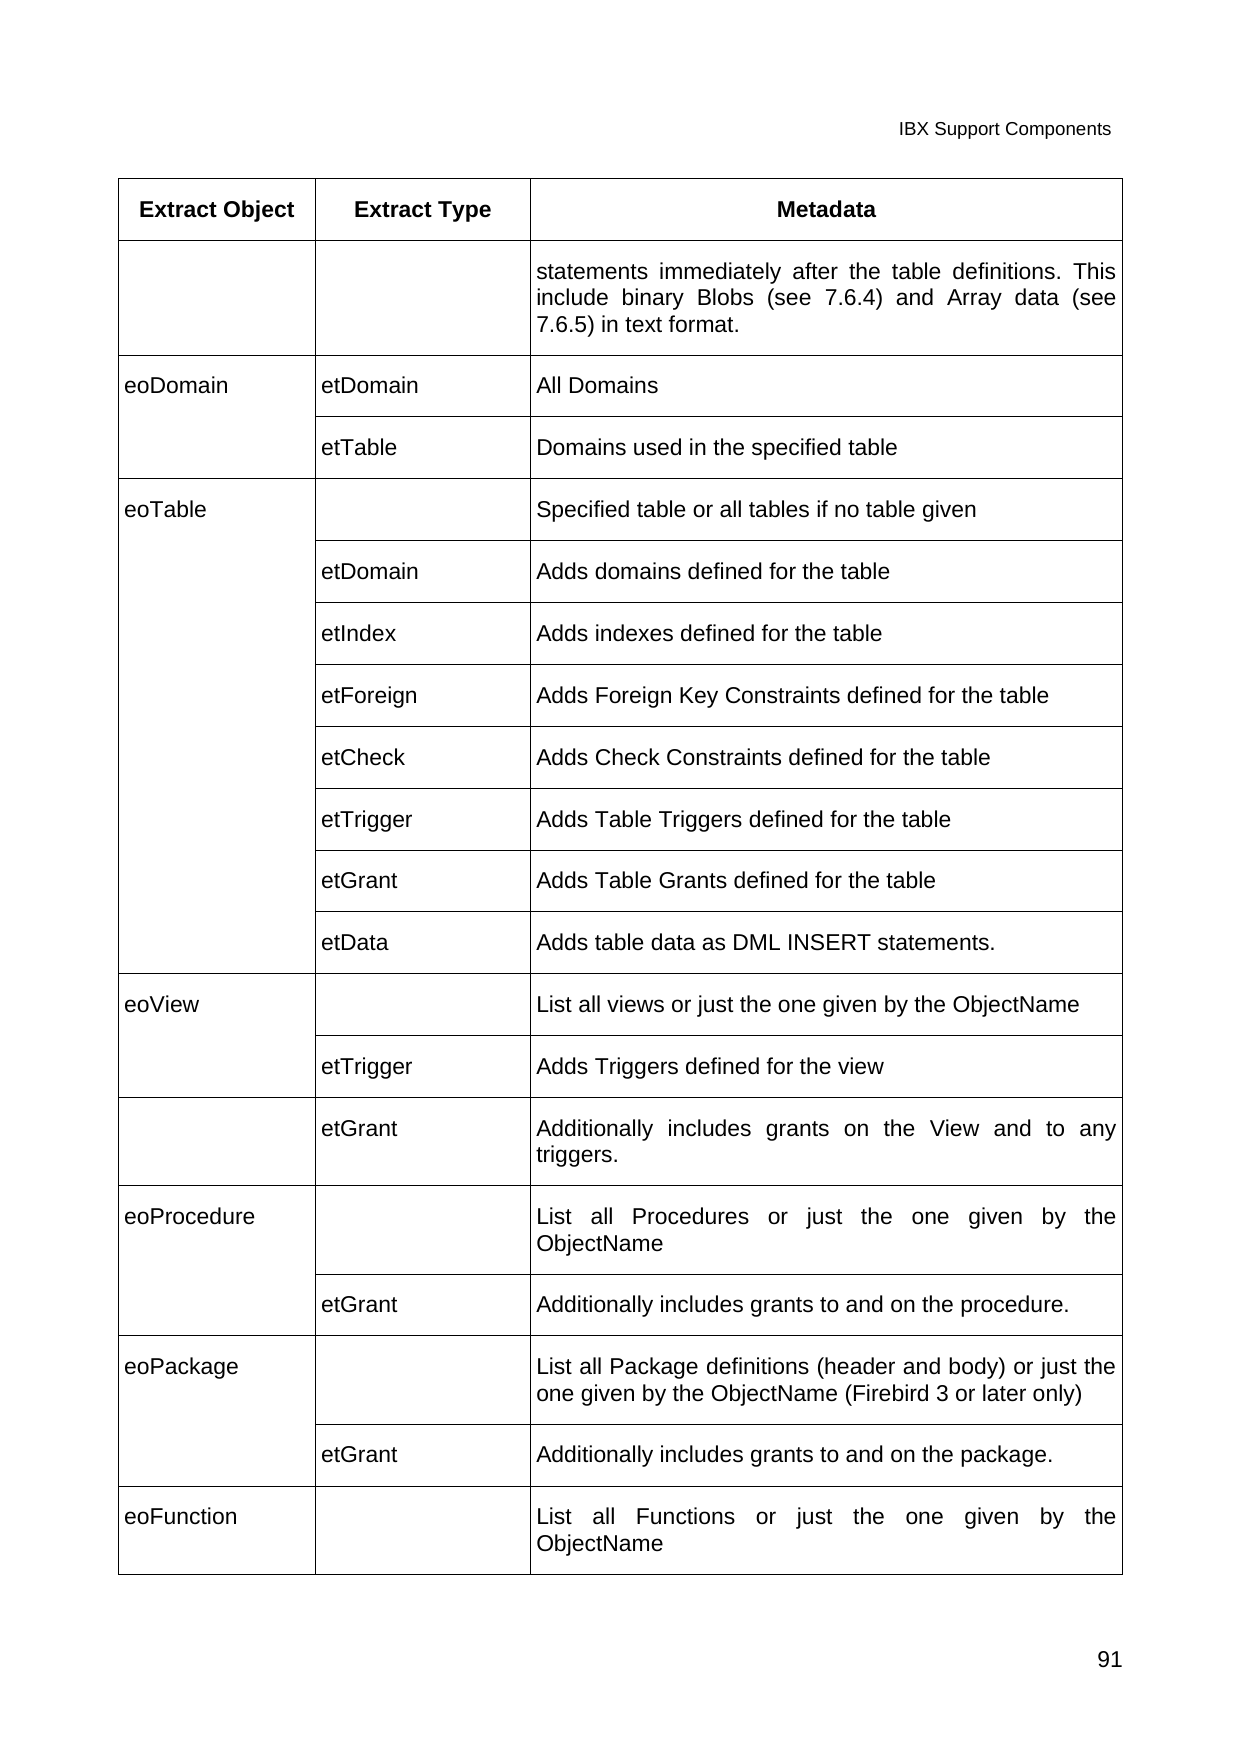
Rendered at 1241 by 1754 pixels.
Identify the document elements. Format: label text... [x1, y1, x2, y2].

table_cell eoProcedure [119, 1186, 315, 1335]
table_cell eoView [119, 974, 315, 1097]
table_cell eoFunction [119, 1487, 315, 1574]
table_cell etTable [316, 417, 530, 478]
table_cell etDomain [316, 541, 530, 602]
table_cell [119, 241, 315, 354]
table_cell Domains used in the specified table [531, 417, 1122, 478]
table_cell Specified table or all tables if no table given [531, 479, 1122, 540]
table_cell eoTable [119, 479, 315, 973]
table_cell All Domains [531, 356, 1122, 416]
table_cell List all views or just the one given by the ObjectName [531, 974, 1122, 1035]
table_cell etGrant [316, 851, 530, 911]
table_cell eoDomain [119, 356, 315, 478]
table_cell [316, 1336, 530, 1424]
table_cell Adds Check Constraints defined for the table [531, 727, 1122, 788]
table_header Extract Object [119, 179, 315, 240]
table_cell etDomain [316, 356, 530, 416]
table_cell Adds Table Grants defined for the table [531, 851, 1122, 911]
table_cell etData [316, 912, 530, 973]
table_cell eoPackage [119, 1336, 315, 1486]
table_cell etGrant [316, 1275, 530, 1335]
table_cell List all Procedures or just the one given by the ObjectName [531, 1186, 1122, 1273]
table_cell etForeign [316, 665, 530, 726]
table_cell List all Functions or just the one given by the ObjectName [531, 1487, 1122, 1574]
table_cell Adds Table Triggers defined for the table [531, 789, 1122, 849]
table_cell etTrigger [316, 1036, 530, 1097]
table_header Extract Type [316, 179, 530, 240]
table_cell Adds indexes defined for the table [531, 603, 1122, 664]
table_cell [316, 1186, 530, 1273]
table_cell List all Package definitions (header and body) or just the one given by the ObjectName (Firebird 3 or later only) [531, 1336, 1122, 1424]
table_cell [119, 1098, 315, 1185]
table_cell Adds Foreign Key Constraints defined for the table [531, 665, 1122, 726]
table_cell Additionally includes grants to and on the package. [531, 1425, 1122, 1486]
table_cell [316, 479, 530, 540]
table_cell etTrigger [316, 789, 530, 849]
table_cell etGrant [316, 1425, 530, 1486]
table_header Metadata [531, 179, 1122, 240]
table_cell Adds Triggers defined for the view [531, 1036, 1122, 1097]
table_cell Adds table data as DML INSERT statements. [531, 912, 1122, 973]
table_cell etIndex [316, 603, 530, 664]
table_cell Additionally includes grants to and on the procedure. [531, 1275, 1122, 1335]
table_cell Adds domains defined for the table [531, 541, 1122, 602]
table_cell [316, 974, 530, 1035]
table_cell etCheck [316, 727, 530, 788]
table_cell [316, 1487, 530, 1574]
table_cell statements immediately after the table definitions. This include binary Blobs (see 7.6.4) and Array data (see 7.6.5) in text format. [531, 241, 1122, 354]
table_cell Additionally includes grants on the View and to any triggers. [531, 1098, 1122, 1185]
table_cell [316, 241, 530, 354]
table_cell etGrant [316, 1098, 530, 1185]
